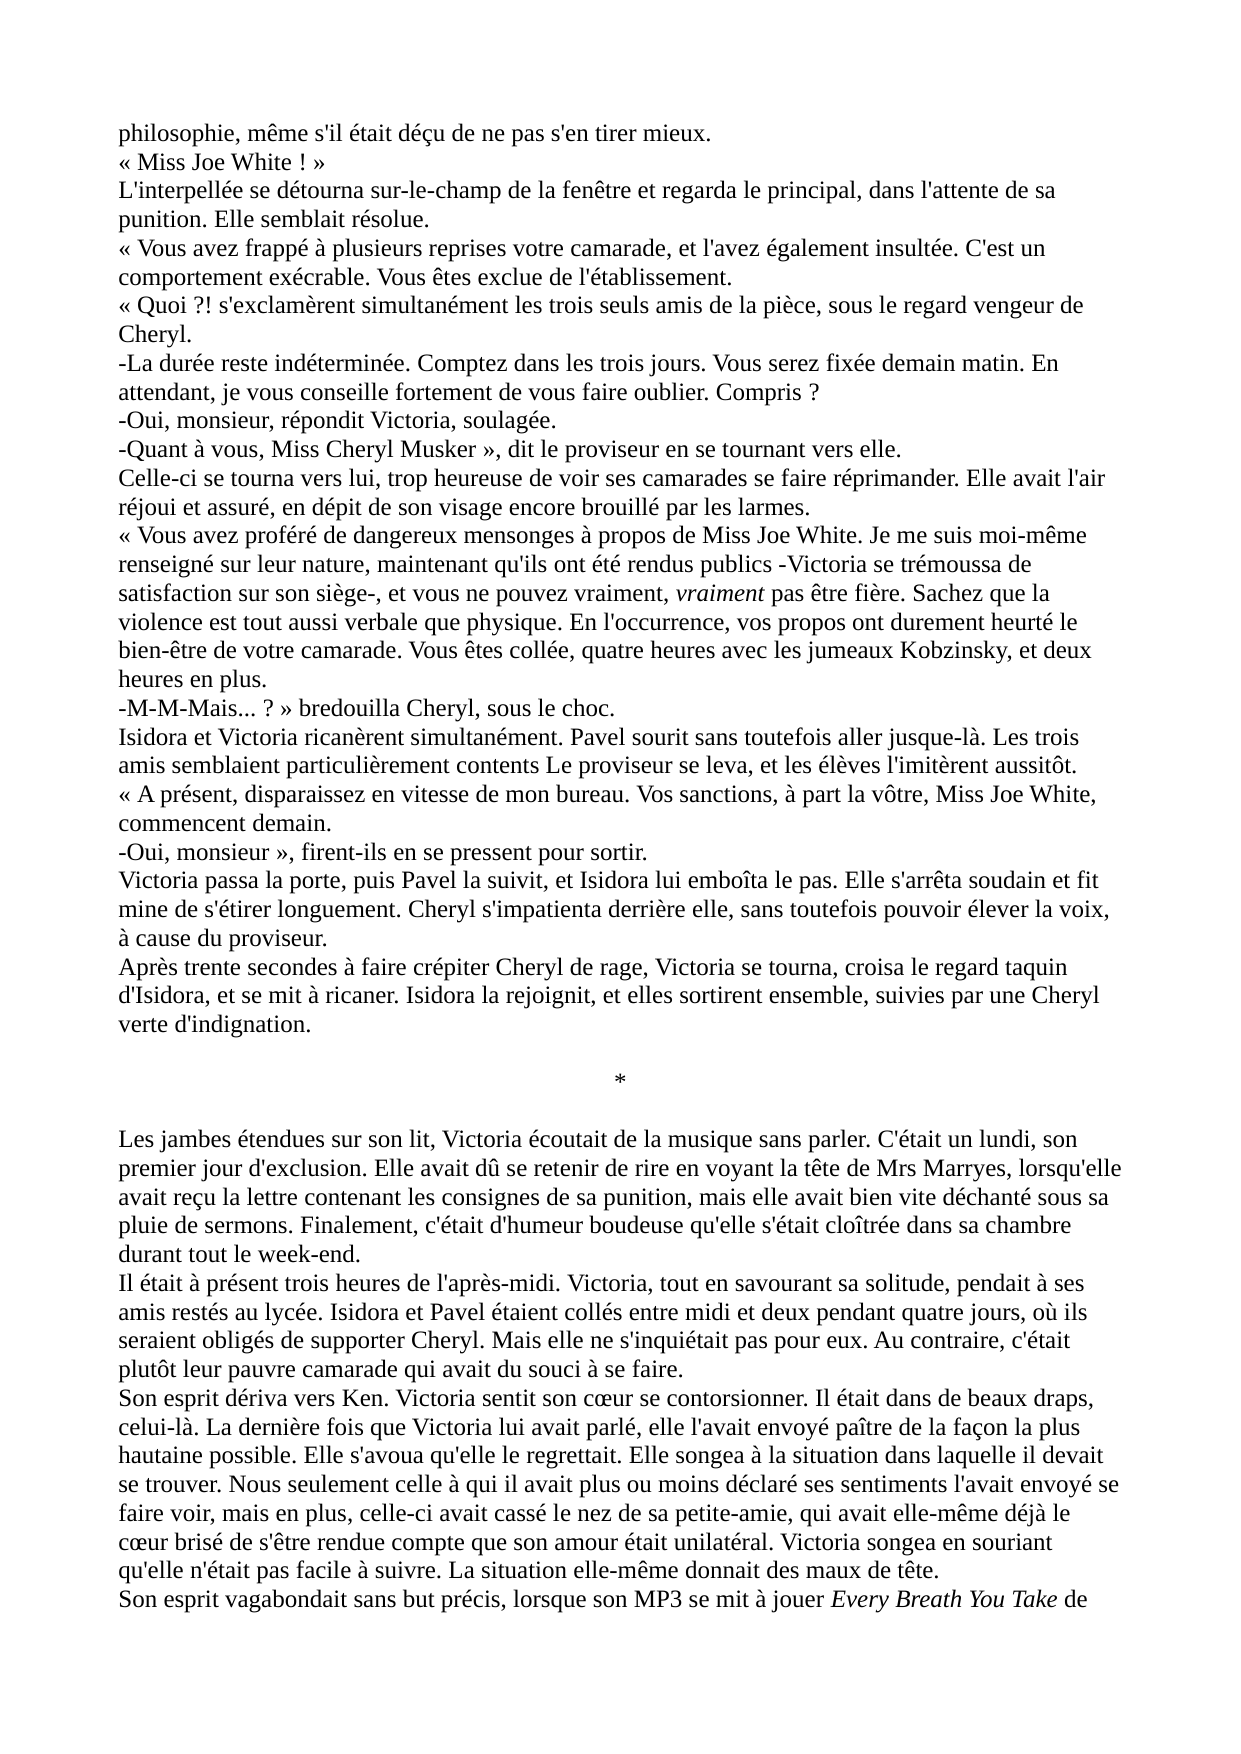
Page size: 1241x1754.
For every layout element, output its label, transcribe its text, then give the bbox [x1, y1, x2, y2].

text Il était à présent trois heures de l'après-midi. Victoria, tout en savourant sa solitude, pendait à ses amis restés au lycée. Isidora et Pavel étaient collés entre midi et deux pendant quatre jours, où ils seraient obligés de supporter Cheryl. Mais elle ne s'inquiétait pas pour eux. Au contraire, c'était plutôt leur pauvre camarade qui avait du souci à se faire. [118, 1268, 1122, 1383]
text -M-M-Mais... ? » bredouilla Cheryl, sous le choc. [118, 693, 1122, 722]
text -Oui, monsieur, répondit Victoria, soulagée. [118, 406, 1122, 434]
text Victoria passa la porte, puis Pavel la suivit, et Isidora lui emboîta le pas. Elle s'arrêta soudain et fit mine de s'étirer longuement. Cheryl s'impatienta derrière elle, sans toutefois pouvoir élever la voix, à cause du proviseur. [118, 866, 1122, 952]
text « Quoi ?! s'exclamèrent simultanément les trois seuls amis de la pièce, sous le regard vengeur de Cheryl. [118, 291, 1122, 348]
text « Miss Joe White ! » [118, 147, 1122, 176]
text -Quant à vous, Miss Cheryl Musker », dit le proviseur en se tournant vers elle. [118, 434, 1122, 463]
text L'interpellée se détourna sur-le-champ de la fenêtre et regarda le principal, dans l'attente de sa punition. Elle semblait résolue. [118, 176, 1122, 233]
text Celle-ci se tourna vers lui, trop heureuse de voir ses camarades se faire réprimander. Elle avait l'air réjoui et assuré, en dépit de son visage encore brouillé par les larmes. [118, 463, 1122, 521]
text Son esprit vagabondait sans but précis, lorsque son MP3 se mit à jouer Every Breath You Take de [118, 1584, 1122, 1613]
text « A présent, disparaissez en vitesse de mon bureau. Vos sanctions, à part la vôtre, Miss Joe White, commencent demain. [118, 779, 1122, 837]
text Les jambes étendues sur son lit, Victoria écoutait de la musique sans parler. C'était un lundi, son premier jour d'exclusion. Elle avait dû se retenir de rire en voyant la tête de Mrs Marryes, lorsqu'elle avait reçu la lettre contenant les consignes de sa punition, mais elle avait bien vite déchanté sous sa pluie de sermons. Finalement, c'était d'humeur boudeuse qu'elle s'était cloîtrée dans sa chambre durant tout le week-end. [118, 1124, 1122, 1268]
text * [118, 1067, 1122, 1096]
text -La durée reste indéterminée. Comptez dans les trois jours. Vous serez fixée demain matin. En attendant, je vous conseille fortement de vous faire oublier. Compris ? [118, 348, 1122, 406]
text « Vous avez proféré de dangereux mensonges à propos de Miss Joe White. Je me suis moi-même renseigné sur leur nature, maintenant qu'ils ont été rendus publics -Victoria se trémoussa de satisfaction sur son siège-, et vous ne pouvez vraiment, vraiment pas être fière. Sachez que la violence est tout aussi verbale que physique. En l'occurrence, vos propos ont durement heurté le bien-être de votre camarade. Vous êtes collée, quatre heures avec les jumeaux Kobzinsky, et deux heures en plus. [118, 521, 1122, 693]
text Isidora et Victoria ricanèrent simultanément. Pavel sourit sans toutefois aller jusque-là. Les trois amis semblaient particulièrement contents Le proviseur se leva, et les élèves l'imitèrent aussitôt. [118, 722, 1122, 779]
text philosophie, même s'il était déçu de ne pas s'en tirer mieux. [118, 118, 1122, 147]
text Après trente secondes à faire crépiter Cheryl de rage, Victoria se tourna, croisa le regard taquin d'Isidora, et se mit à ricaner. Isidora la rejoignit, et elles sortirent ensemble, suivies par une Cheryl verte d'indignation. [118, 952, 1122, 1038]
text Son esprit dériva vers Ken. Victoria sentit son cœur se contorsionner. Il était dans de beaux draps, celui-là. La dernière fois que Victoria lui avait parlé, elle l'avait envoyé paître de la façon la plus hautaine possible. Elle s'avoua qu'elle le regrettait. Elle songea à la situation dans laquelle il devait se trouver. Nous seulement celle à qui il avait plus ou moins déclaré ses sentiments l'avait envoyé se faire voir, mais en plus, celle-ci avait cassé le nez de sa petite-amie, qui avait elle-même déjà le cœur brisé de s'être rendue compte que son amour était unilatéral. Victoria songea en souriant qu'elle n'était pas facile à suivre. La situation elle-même donnait des maux de tête. [118, 1383, 1122, 1584]
text -Oui, monsieur », firent-ils en se pressent pour sortir. [118, 837, 1122, 866]
text « Vous avez frappé à plusieurs reprises votre camarade, et l'avez également insultée. C'est un comportement exécrable. Vous êtes exclue de l'établissement. [118, 233, 1122, 291]
